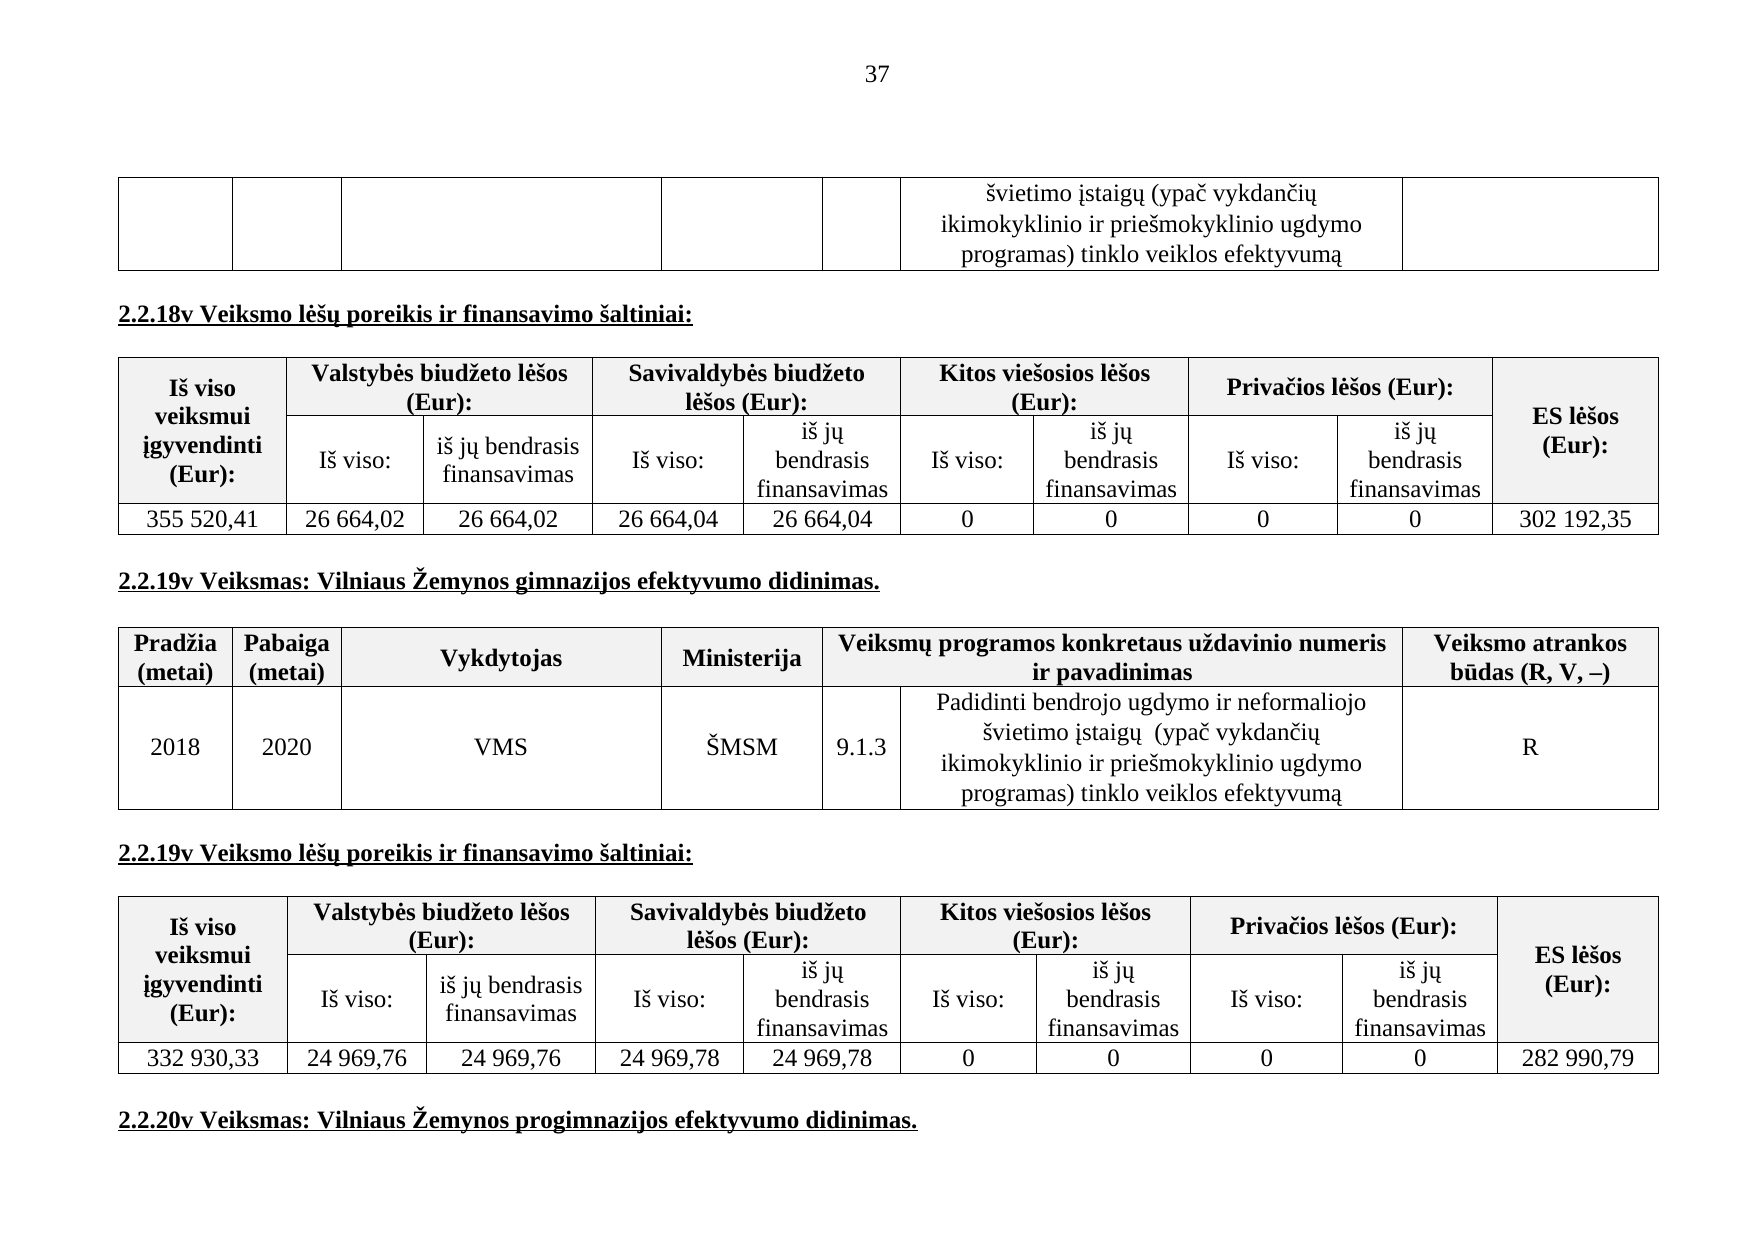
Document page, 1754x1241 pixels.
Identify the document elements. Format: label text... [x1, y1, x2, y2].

table_cell iš jų bendrasis finansavimas [744, 416, 900, 503]
table_cell iš jų bendrasis finansavimas [1034, 416, 1188, 503]
table_header Pabaiga (metai) [233, 628, 341, 686]
table_cell Iš viso: [288, 955, 426, 1042]
table_cell 332 930,33 [119, 1043, 287, 1073]
table_header Iš viso veiksmui įgyvendinti (Eur): [119, 897, 287, 1042]
table_cell 0 [1191, 1043, 1342, 1073]
table_header Kitos viešosios lėšos (Eur): [901, 358, 1188, 415]
table_cell [823, 178, 900, 269]
table_header Iš viso veiksmui įgyvendinti (Eur): [119, 358, 286, 503]
table_cell 2020 [233, 687, 341, 808]
table_cell [1403, 178, 1658, 269]
table_header ES lėšos (Eur): [1498, 897, 1658, 1042]
table_cell iš jų bendrasis finansavimas [1037, 955, 1190, 1042]
table_header Privačios lėšos (Eur): [1191, 897, 1497, 954]
table_cell 302 192,35 [1493, 504, 1658, 534]
table_cell 26 664,02 [424, 504, 592, 534]
table_header Kitos viešosios lėšos (Eur): [901, 897, 1190, 954]
text 2.2.19v Veiksmas: Vilniaus Žemynos gimnazijos efektyvumo didinimas. [118, 566, 1636, 594]
table_cell [119, 178, 232, 269]
table_cell [233, 178, 341, 269]
table_cell iš jų bendrasis finansavimas [744, 955, 900, 1042]
table_cell Iš viso: [1189, 416, 1337, 503]
table_cell Padidinti bendrojo ugdymo ir neformaliojo švietimo įstaigų (ypač vykdančių ikimokyklinio ir priešmokyklinio ugdymo programas) tinklo veiklos efektyvumą [901, 687, 1402, 808]
table_cell VMS [342, 687, 661, 808]
table_cell 0 [1189, 504, 1337, 534]
table_cell Iš viso: [596, 955, 743, 1042]
table_cell Iš viso: [901, 416, 1033, 503]
table_cell 26 664,04 [744, 504, 900, 534]
table_cell Iš viso: [901, 955, 1036, 1042]
table_header Pradžia (metai) [119, 628, 232, 686]
table_cell iš jų bendrasis finansavimas [424, 416, 592, 503]
table_cell [342, 178, 661, 269]
table_header Ministerija [662, 628, 822, 686]
table_cell 24 969,76 [288, 1043, 426, 1073]
table_cell 26 664,04 [593, 504, 743, 534]
table_cell 9.1.3 [823, 687, 900, 808]
table_header Savivaldybės biudžeto lėšos (Eur): [593, 358, 900, 415]
table_cell 0 [901, 1043, 1036, 1073]
table_cell 0 [1034, 504, 1188, 534]
text 2.2.19v Veiksmo lėšų poreikis ir finansavimo šaltiniai: [118, 838, 1636, 867]
table_cell Iš viso: [287, 416, 423, 503]
table_header Valstybės biudžeto lėšos (Eur): [288, 897, 595, 954]
text 2.2.20v Veiksmas: Vilniaus Žemynos progimnazijos efektyvumo didinimas. [118, 1105, 1636, 1134]
text 2.2.18v Veiksmo lėšų poreikis ir finansavimo šaltiniai: [118, 299, 1636, 328]
table_header ES lėšos (Eur): [1493, 358, 1658, 503]
table_cell 26 664,02 [287, 504, 423, 534]
table_cell [662, 178, 822, 269]
table_cell R [1403, 687, 1658, 808]
table_cell 0 [901, 504, 1033, 534]
table_cell 0 [1037, 1043, 1190, 1073]
table_cell iš jų bendrasis finansavimas [1338, 416, 1492, 503]
table_cell iš jų bendrasis finansavimas [1343, 955, 1497, 1042]
table_cell 282 990,79 [1498, 1043, 1658, 1073]
table_cell 24 969,76 [427, 1043, 595, 1073]
table_cell iš jų bendrasis finansavimas [427, 955, 595, 1042]
table_header Valstybės biudžeto lėšos (Eur): [287, 358, 592, 415]
table_cell švietimo įstaigų (ypač vykdančių ikimokyklinio ir priešmokyklinio ugdymo programas) tinklo veiklos efektyvumą [901, 178, 1402, 269]
table_cell 355 520,41 [119, 504, 286, 534]
table_header Vykdytojas [342, 628, 661, 686]
table_cell 0 [1343, 1043, 1497, 1073]
table_cell 2018 [119, 687, 232, 808]
table_header Privačios lėšos (Eur): [1189, 358, 1492, 415]
table_header Veiksmo atrankos būdas (R, V, –) [1403, 628, 1658, 686]
table_cell 0 [1338, 504, 1492, 534]
table_cell Iš viso: [593, 416, 743, 503]
table_header Savivaldybės biudžeto lėšos (Eur): [596, 897, 900, 954]
table_cell 24 969,78 [744, 1043, 900, 1073]
table_header Veiksmų programos konkretaus uždavinio numeris ir pavadinimas [823, 628, 1402, 686]
table_cell Iš viso: [1191, 955, 1342, 1042]
table_cell 24 969,78 [596, 1043, 743, 1073]
table_cell ŠMSM [662, 687, 822, 808]
